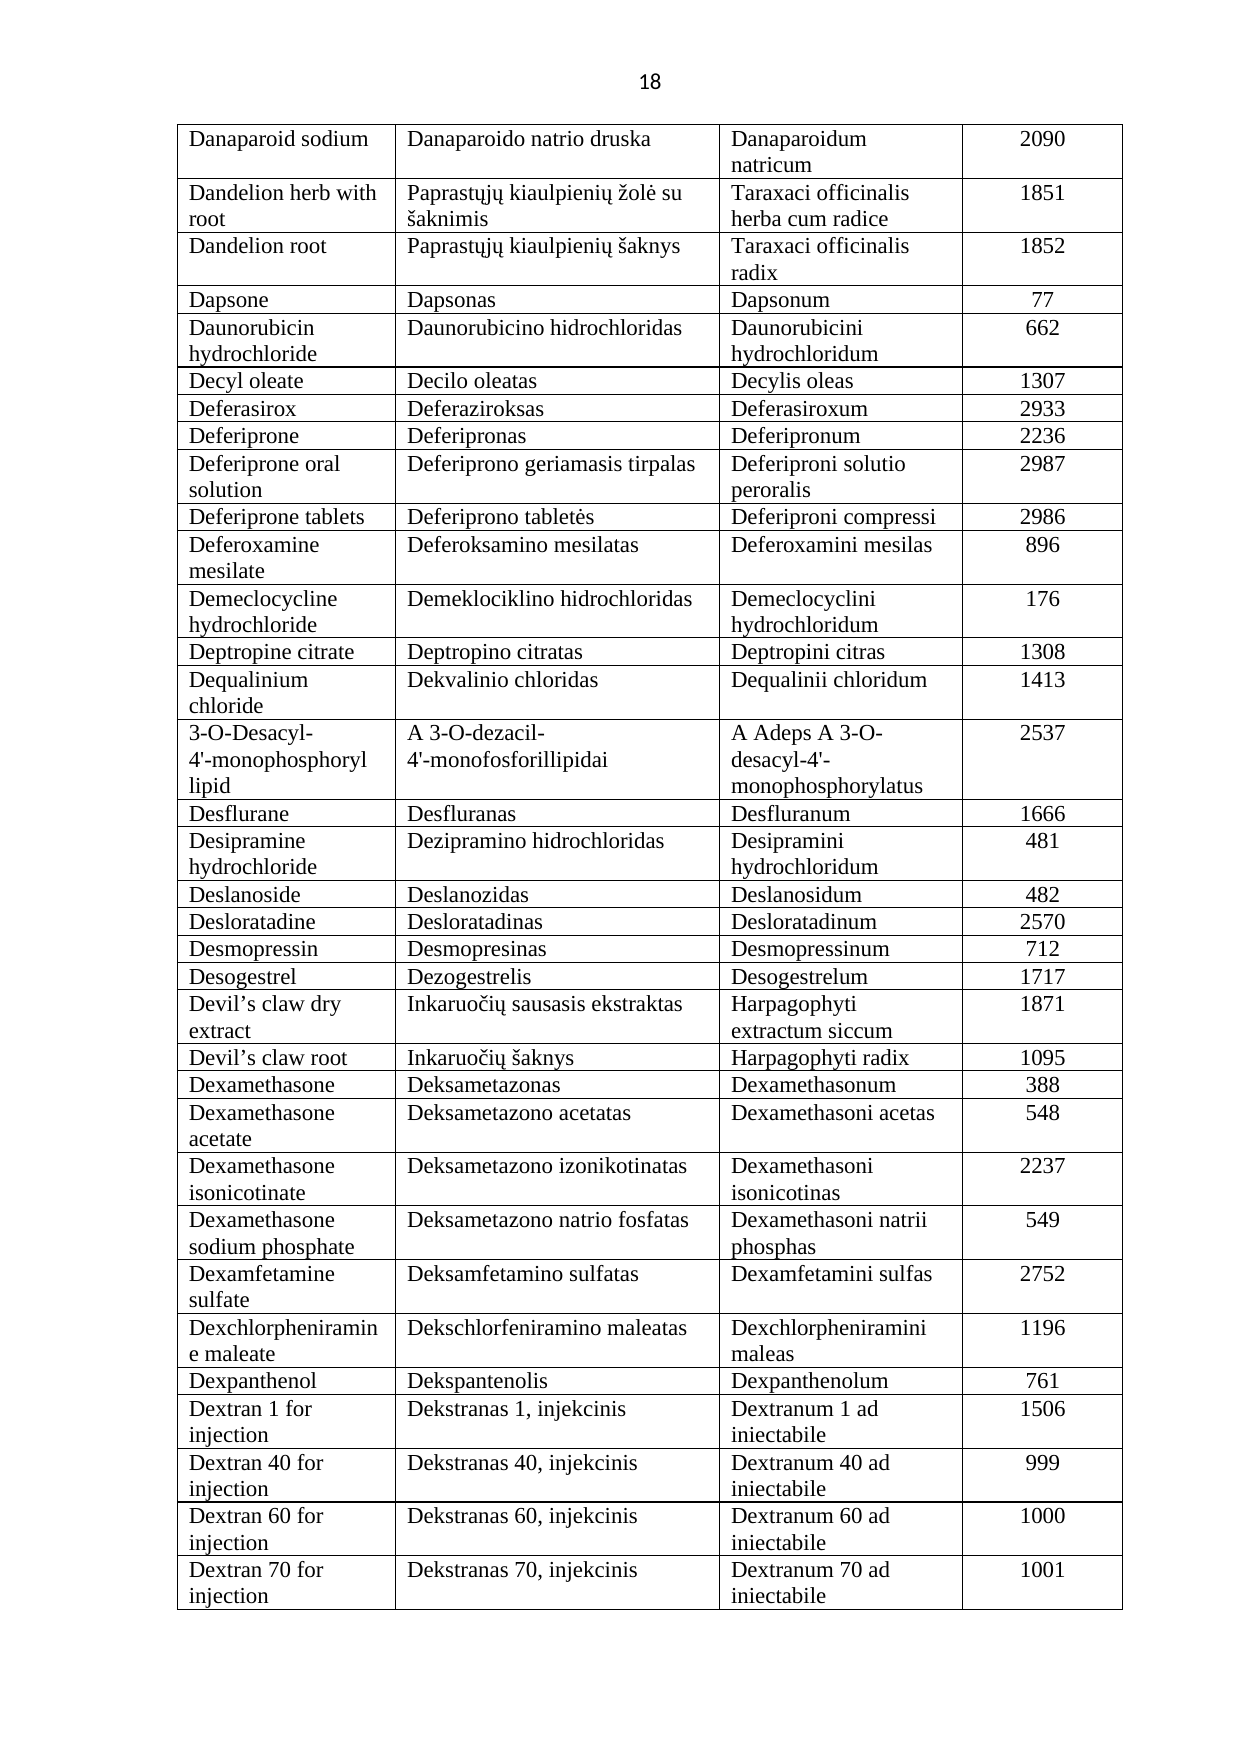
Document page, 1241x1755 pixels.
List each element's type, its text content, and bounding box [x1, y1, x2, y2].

table_cell Inkaruočių šaknys [396, 1044, 719, 1070]
table_cell Inkaruočių sausasis ekstraktas [396, 990, 719, 1043]
table_cell 1413 [963, 666, 1122, 718]
table_cell Deferiprone [178, 422, 395, 449]
table_cell Daunorubicino hidrochloridas [396, 314, 719, 366]
table_cell Desflurane [178, 800, 395, 826]
table_cell Deferiproni solutio peroralis [720, 450, 962, 502]
table_cell 712 [963, 936, 1122, 962]
table_cell Deptropino citratas [396, 638, 719, 665]
table_cell Deksametazono izonikotinatas [396, 1153, 719, 1205]
table_cell Dequalinii chloridum [720, 666, 962, 718]
table_cell Dextran 1 for injection [178, 1395, 395, 1448]
table_cell Dekschlorfeniramino maleatas [396, 1314, 719, 1367]
table_cell Desipramini hydrochloridum [720, 827, 962, 880]
table_cell 2987 [963, 450, 1122, 502]
table_cell Deslanosidum [720, 881, 962, 907]
table_cell Deferiproni compressi [720, 504, 962, 530]
table_cell Dexamethasone sodium phosphate [178, 1206, 395, 1259]
table_cell Desloratadinum [720, 908, 962, 934]
table_cell Desmopresinas [396, 936, 719, 962]
table_cell Harpagophyti radix [720, 1044, 962, 1070]
table_cell Taraxaci officinalis radix [720, 233, 962, 285]
table_cell Dekstranas 1, injekcinis [396, 1395, 719, 1448]
table_cell Dexchlorpheniramine maleate [178, 1314, 395, 1367]
table_cell Paprastųjų kiaulpienių žolė su šaknimis [396, 179, 719, 232]
table_cell Deferipronas [396, 422, 719, 449]
table_cell 662 [963, 314, 1122, 366]
table_cell Desogestrelum [720, 963, 962, 989]
table_cell 761 [963, 1368, 1122, 1394]
table_cell Dexamethasone acetate [178, 1099, 395, 1152]
table_cell Decyl oleate [178, 368, 395, 394]
table_cell Dapsonas [396, 286, 719, 313]
table_cell Dexamethasone [178, 1071, 395, 1098]
table_cell Desogestrel [178, 963, 395, 989]
table_cell Dekstranas 70, injekcinis [396, 1556, 719, 1609]
table_cell Deferiprono geriamasis tirpalas [396, 450, 719, 502]
table_cell Dexamethasoni acetas [720, 1099, 962, 1152]
table_cell Deferipronum [720, 422, 962, 449]
table_cell Paprastųjų kiaulpienių šaknys [396, 233, 719, 285]
table_cell Dexamfetamine sulfate [178, 1260, 395, 1313]
table_cell Danaparoidum natricum [720, 125, 962, 178]
table_cell Dextranum 1 ad iniectabile [720, 1395, 962, 1448]
table_cell 1506 [963, 1395, 1122, 1448]
table_cell Dekvalinio chloridas [396, 666, 719, 718]
table_cell Devil’s claw root [178, 1044, 395, 1070]
table_cell Dequalinium chloride [178, 666, 395, 718]
table_cell 77 [963, 286, 1122, 313]
table_cell 1095 [963, 1044, 1122, 1070]
table_cell Desmopressinum [720, 936, 962, 962]
table_cell 2570 [963, 908, 1122, 934]
table_cell Deferoxamini mesilas [720, 531, 962, 583]
table_cell Dexpanthenolum [720, 1368, 962, 1394]
table_cell Dexamfetamini sulfas [720, 1260, 962, 1313]
table_cell Taraxaci officinalis herba cum radice [720, 179, 962, 232]
table_cell 1001 [963, 1556, 1122, 1609]
table_cell Deferiprone tablets [178, 504, 395, 530]
table_cell Dapsonum [720, 286, 962, 313]
table_cell Dezipramino hidrochloridas [396, 827, 719, 880]
table_cell Deferiprono tabletės [396, 504, 719, 530]
table_cell 2090 [963, 125, 1122, 178]
table_cell A Adeps A 3-O-desacyl-4'-monophosphorylatus [720, 720, 962, 798]
table_cell Desipramine hydrochloride [178, 827, 395, 880]
table_cell Dextranum 60 ad iniectabile [720, 1503, 962, 1555]
table_cell 2236 [963, 422, 1122, 449]
table_cell 896 [963, 531, 1122, 583]
table_cell 2537 [963, 720, 1122, 798]
table_cell Daunorubicin hydrochloride [178, 314, 395, 366]
table_cell Deferasirox [178, 395, 395, 421]
table_cell Dekstranas 60, injekcinis [396, 1503, 719, 1555]
table_cell Decylis oleas [720, 368, 962, 394]
table_cell Dextran 70 for injection [178, 1556, 395, 1609]
table_cell Demeklociklino hidrochloridas [396, 585, 719, 637]
table_cell Dexamethasone isonicotinate [178, 1153, 395, 1205]
table_cell Dexchlorpheniramini maleas [720, 1314, 962, 1367]
table_cell Daunorubicini hydrochloridum [720, 314, 962, 366]
table_cell Demeclocycline hydrochloride [178, 585, 395, 637]
table_cell Deptropini citras [720, 638, 962, 665]
table_cell Dapsone [178, 286, 395, 313]
table_cell Dextran 60 for injection [178, 1503, 395, 1555]
table_cell Deptropine citrate [178, 638, 395, 665]
table_cell 1307 [963, 368, 1122, 394]
table_cell Deslanozidas [396, 881, 719, 907]
table_cell Dextranum 70 ad iniectabile [720, 1556, 962, 1609]
table_cell 482 [963, 881, 1122, 907]
table_cell 1308 [963, 638, 1122, 665]
table_cell Deksametazonas [396, 1071, 719, 1098]
table_cell 1000 [963, 1503, 1122, 1555]
table_cell Desfluranum [720, 800, 962, 826]
table_cell Deferasiroxum [720, 395, 962, 421]
table_cell Dexamethasoni isonicotinas [720, 1153, 962, 1205]
table_cell Harpagophyti extractum siccum [720, 990, 962, 1043]
table_cell 2933 [963, 395, 1122, 421]
table_cell 999 [963, 1449, 1122, 1501]
table_cell Dandelion root [178, 233, 395, 285]
table_cell Danaparoido natrio druska [396, 125, 719, 178]
table_cell Dekstranas 40, injekcinis [396, 1449, 719, 1501]
table_cell Dandelion herb with root [178, 179, 395, 232]
table_cell 1851 [963, 179, 1122, 232]
table_cell Devil’s claw dry extract [178, 990, 395, 1043]
table_cell 481 [963, 827, 1122, 880]
table_cell 2237 [963, 1153, 1122, 1205]
table_cell Dexamethasonum [720, 1071, 962, 1098]
table_cell Decilo oleatas [396, 368, 719, 394]
table_cell Deksametazono natrio fosfatas [396, 1206, 719, 1259]
table_cell Desfluranas [396, 800, 719, 826]
table_cell Deferaziroksas [396, 395, 719, 421]
table_cell 1852 [963, 233, 1122, 285]
table_cell 1666 [963, 800, 1122, 826]
table_cell Demeclocyclini hydrochloridum [720, 585, 962, 637]
table_cell 1196 [963, 1314, 1122, 1367]
table_cell Dexamethasoni natrii phosphas [720, 1206, 962, 1259]
table_cell Dextranum 40 ad iniectabile [720, 1449, 962, 1501]
table_cell 2752 [963, 1260, 1122, 1313]
table_cell Deferoksamino mesilatas [396, 531, 719, 583]
table_cell Deferoxamine mesilate [178, 531, 395, 583]
table_cell 176 [963, 585, 1122, 637]
table_cell Danaparoid sodium [178, 125, 395, 178]
table_cell Desloratadinas [396, 908, 719, 934]
table_cell Dexpanthenol [178, 1368, 395, 1394]
table_cell Dezogestrelis [396, 963, 719, 989]
table_cell Dekspantenolis [396, 1368, 719, 1394]
table_cell Deksametazono acetatas [396, 1099, 719, 1152]
table_cell Dextran 40 for injection [178, 1449, 395, 1501]
table_cell 388 [963, 1071, 1122, 1098]
table_cell 548 [963, 1099, 1122, 1152]
table_cell A 3-O-dezacil- 4'-monofosforillipidai [396, 720, 719, 798]
table_cell 2986 [963, 504, 1122, 530]
table_cell 3-O-Desacyl- 4'-monophosphoryl lipid [178, 720, 395, 798]
table_cell Deksamfetamino sulfatas [396, 1260, 719, 1313]
table_cell 1871 [963, 990, 1122, 1043]
table_cell 549 [963, 1206, 1122, 1259]
table_cell Deslanoside [178, 881, 395, 907]
table_cell Desloratadine [178, 908, 395, 934]
table_cell Desmopressin [178, 936, 395, 962]
table_cell 1717 [963, 963, 1122, 989]
table_cell Deferiprone oral solution [178, 450, 395, 502]
